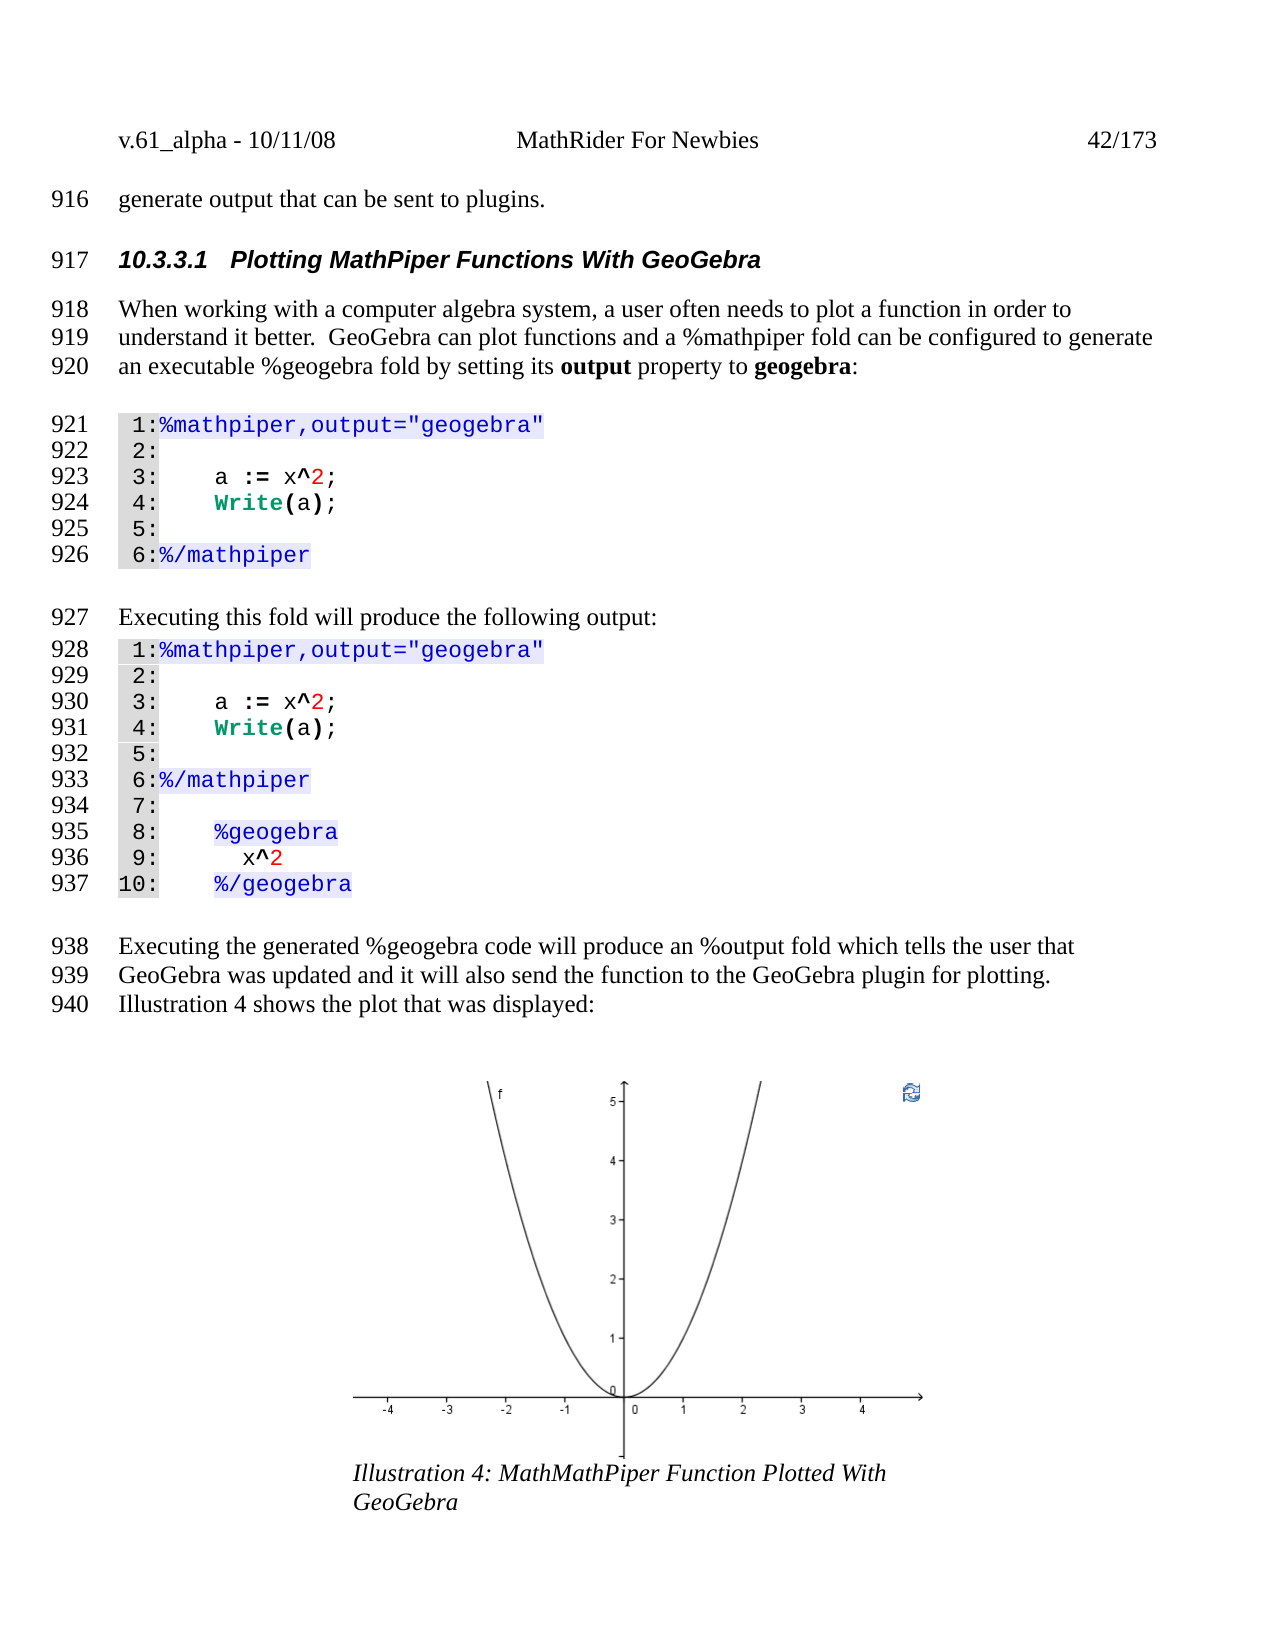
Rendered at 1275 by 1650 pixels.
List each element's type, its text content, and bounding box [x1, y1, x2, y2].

text 3: a := x^2; [118, 465, 1157, 491]
text 4: Write(a); [118, 716, 1157, 742]
text Executing the generated %geogebra code will produce an %output fold which tells the user that GeoGebra was updated and it will also send the function to the GeoGebra plugin for plotting. Illustration 4 shows the plot that was displayed: [118, 931, 1157, 1018]
text 5: [118, 742, 1157, 768]
text Illustration 4: MathMathPiper Function Plotted With GeoGebra [353, 1459, 922, 1516]
text 2: [118, 664, 1157, 691]
text 6:%/mathpiper [118, 543, 1157, 569]
text generate output that can be sent to plugins. [118, 184, 1157, 213]
text 4: Write(a); [118, 491, 1157, 517]
text 6:%/mathpiper [118, 768, 1157, 794]
text 5: [118, 517, 1157, 543]
subtitle Plotting MathPiper Functions With GeoGebra [118, 245, 1157, 274]
text 10: %/geogebra [118, 872, 1157, 898]
text 1:%mathpiper,output="geogebra" [118, 413, 1157, 439]
text Executing this fold will produce the following output: [118, 602, 1157, 631]
text 7: [118, 794, 1157, 820]
text 1:%mathpiper,output="geogebra" [118, 639, 1157, 664]
text 2: [118, 439, 1157, 465]
text When working with a computer algebra system, a user often needs to plot a function in order to understand it better. GeoGebra can plot functions and a %mathpiper fold can be configured to generate an executable %geogebra fold by setting its output property to geogebra: [118, 294, 1157, 380]
picture [352, 1081, 923, 1459]
text 8: %geogebra [118, 820, 1157, 846]
text 9: x^2 [118, 846, 1157, 872]
text 3: a := x^2; [118, 691, 1157, 716]
